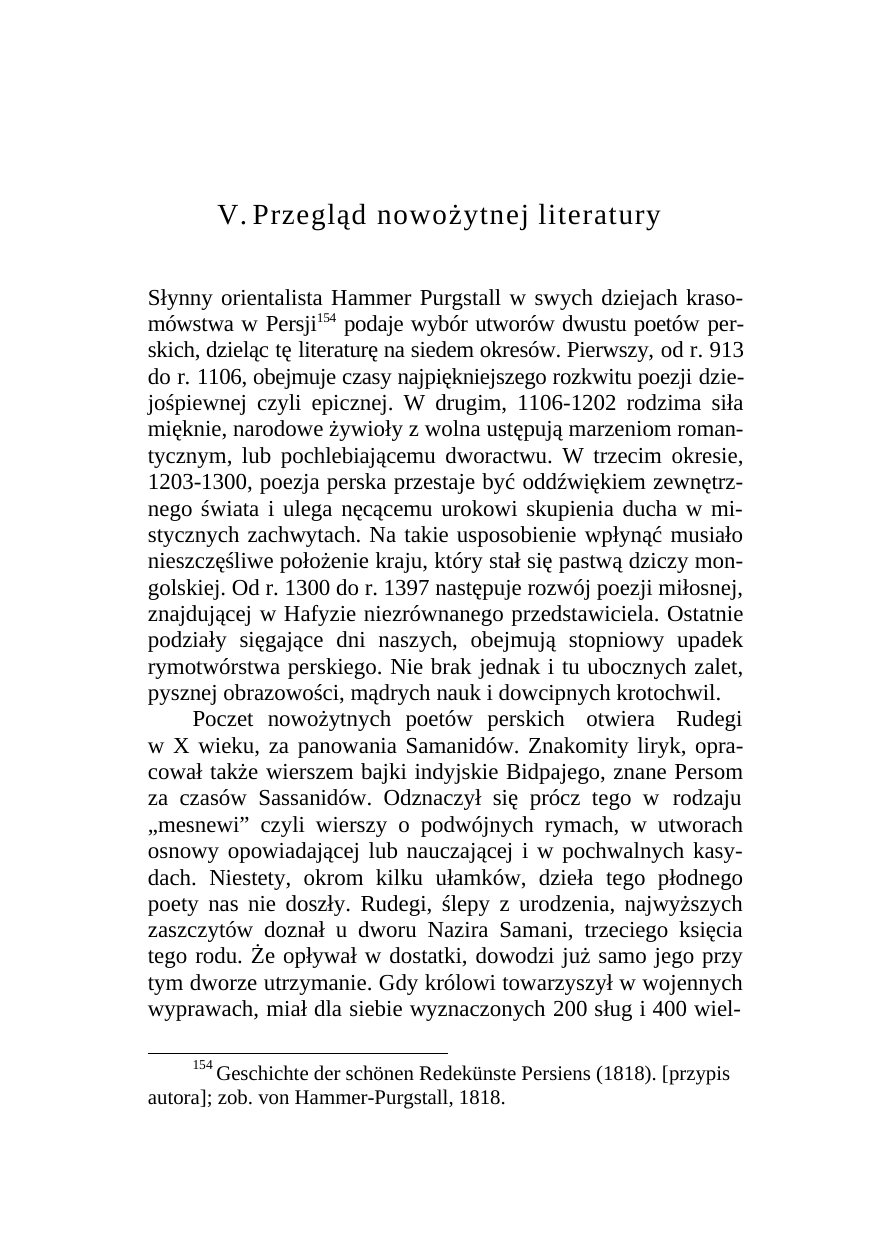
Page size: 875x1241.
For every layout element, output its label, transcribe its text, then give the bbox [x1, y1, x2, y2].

text 154 Geschichte der schönen Redekünste Persiens (1818). [przypis autora]; zob. von Hammer-Purgstall, 1818. [148, 1052, 757, 1109]
text Poczet nowożytnych poetów perskich otwiera Rudegi w X wieku, za panowania Samanidów. Znakomity liryk, opra- cował także wierszem bajki indyjskie Bidpajego, znane Persom za czasów Sassanidów. Odznaczył się prócz tego w rodzaju [148, 705, 744, 811]
subtitle Przegląd nowożytnej literatury [217, 197, 757, 231]
text „mesnewi” czyli wierszy o podwójnych rymach, w utworach osnowy opowiadającej lub nauczającej i w pochwalnych kasy- dach. Niestety, okrom kilku ułamków, dzieła tego płodnego poety nas nie doszły. Rudegi, ślepy z urodzenia, najwyższych zaszczytów doznał u dworu Nazira Samani, trzeciego księcia tego rodu. Że opływał w dostatki, dowodzi już samo jego przy tym dworze utrzymanie. Gdy królowi towarzyszył w wojennych wyprawach, miał dla siebie wyznaczonych 200 sług i 400 wiel- [148, 811, 744, 1022]
text Słynny orientalista Hammer Purgstall w swych dziejach kraso- mówstwa w Persji154 podaje wybór utworów dwustu poetów per- skich, dzieląc tę literaturę na siedem okresów. Pierwszy, od r. 913 do r. 1106, obejmuje czasy najpiękniejszego rozkwitu poezji dzie- jośpiewnej czyli epicznej. W drugim, 1106-1202 rodzima siła mięknie, narodowe żywioły z wolna ustępują marzeniom roman- tycznym, lub pochlebiającemu dworactwu. W trzecim okresie, 1203-1300, poezja perska przestaje być oddźwiękiem zewnętrz- nego świata i ulega nęcącemu urokowi skupienia ducha w mi- stycznych zachwytach. Na takie usposobienie wpłynąć musiało nieszczęśliwe położenie kraju, który stał się pastwą dziczy mon- golskiej. Od r. 1300 do r. 1397 następuje rozwój poezji miłosnej, znajdującej w Hafyzie niezrównanego przedstawiciela. Ostatnie podziały sięgające dni naszych, obejmują stopniowy upadek rymotwórstwa perskiego. Nie brak jednak i tu ubocznych zalet, pysznej obrazowości, mądrych nauk i dowcipnych krotochwil. [148, 284, 744, 705]
